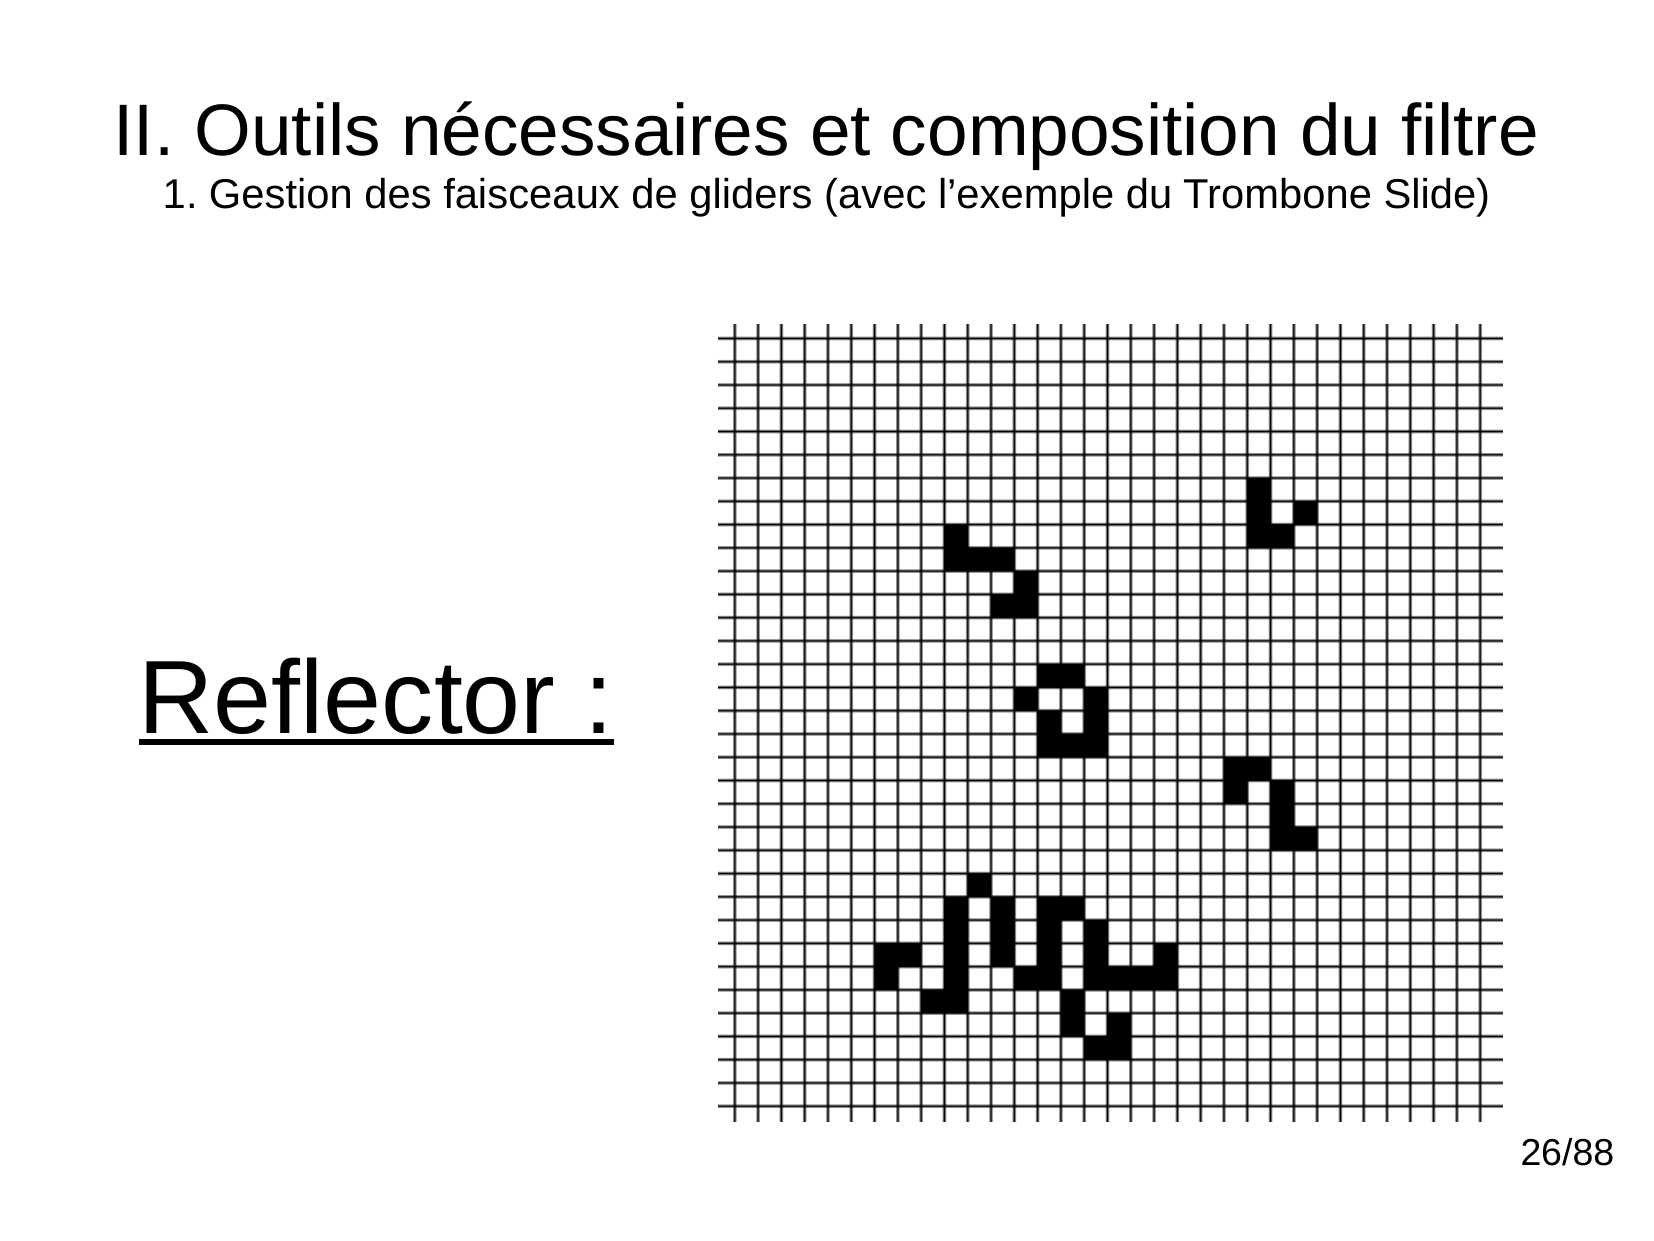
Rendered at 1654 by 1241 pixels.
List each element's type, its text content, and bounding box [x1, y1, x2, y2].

picture [718, 324, 1503, 1123]
text_box Reflector : [124, 631, 629, 763]
title II. Outils nécessaires et composition du filtre 1. Gestion des faisceaux de gliders (avec l’exemple du Trombone Slide) [0, 30, 1654, 276]
text_box <number>/88 [1505, 1124, 1654, 1182]
